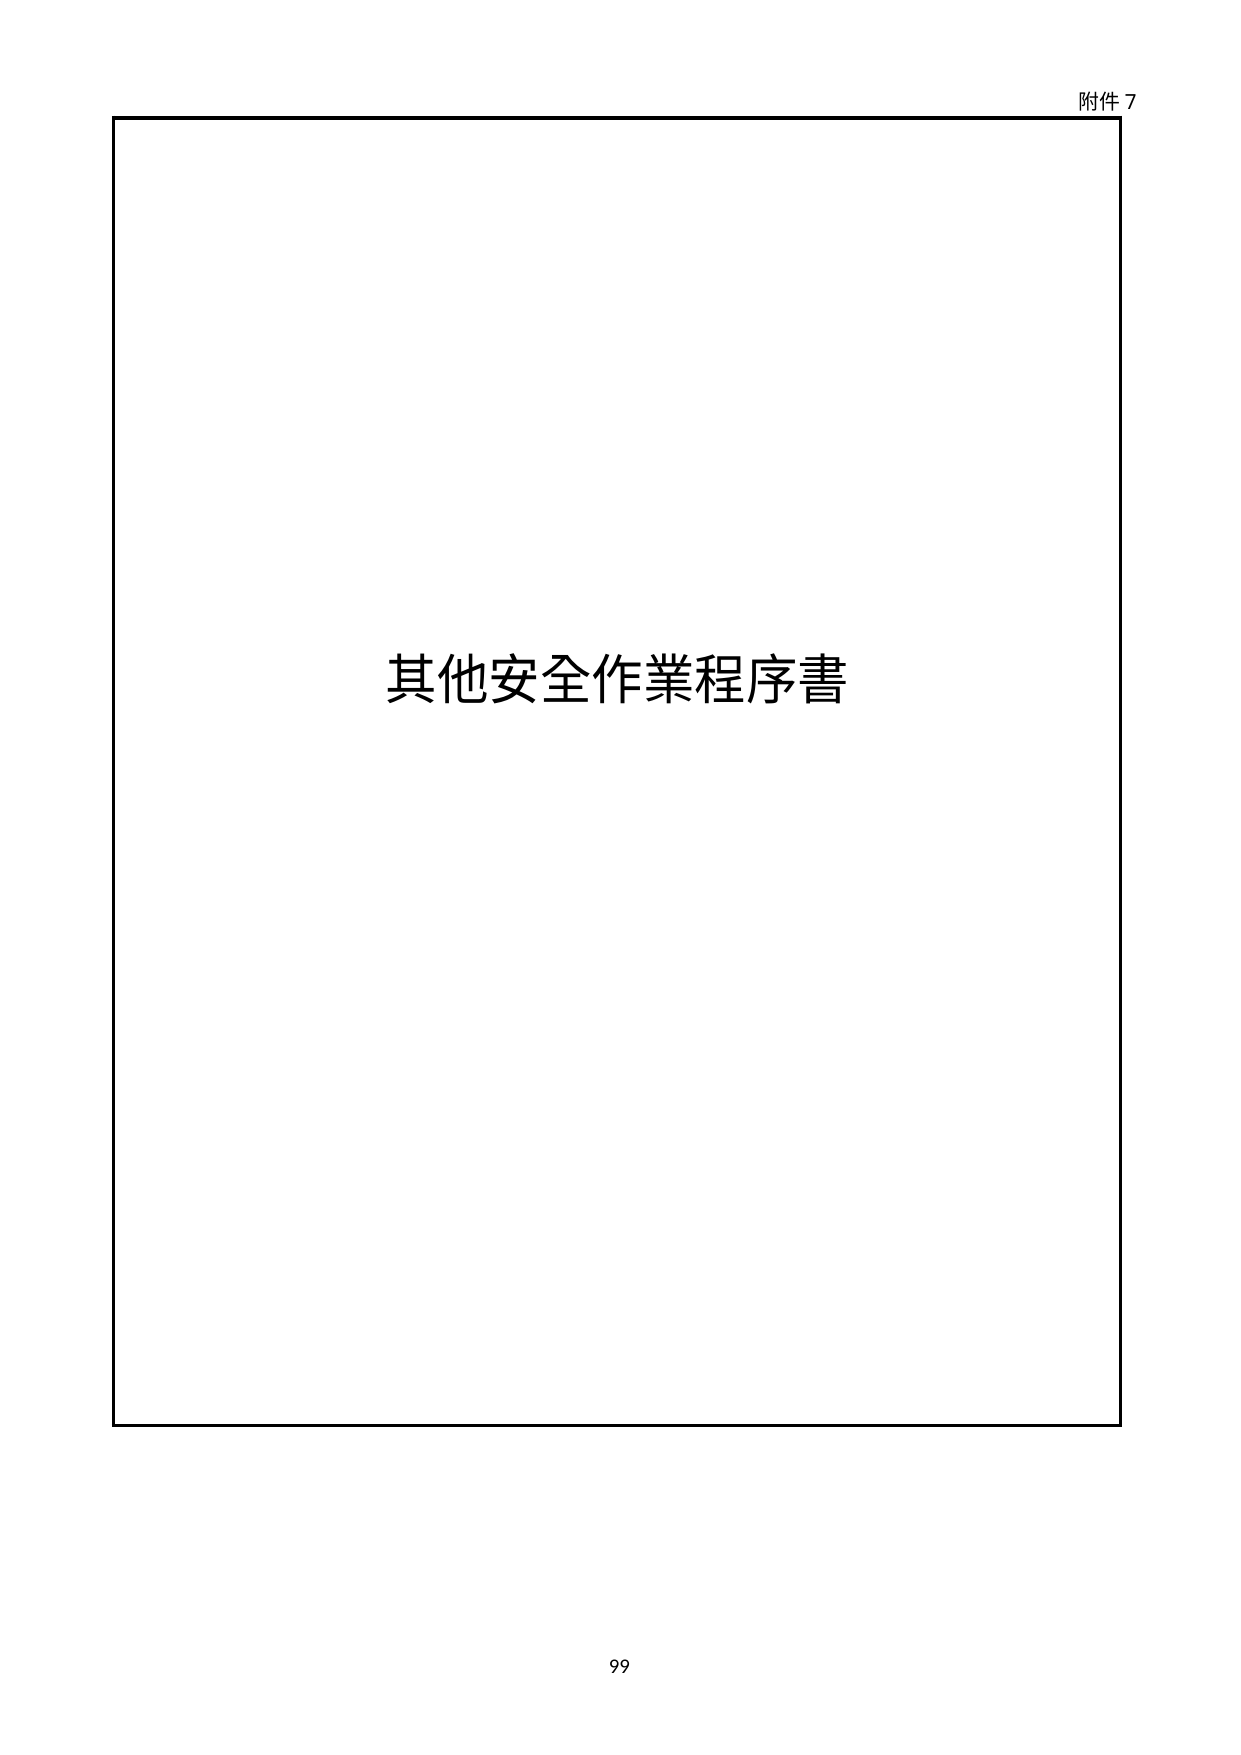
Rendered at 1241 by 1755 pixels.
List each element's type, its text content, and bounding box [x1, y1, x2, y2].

table_cell 其他安全作業程序書 [115, 120, 1119, 1424]
